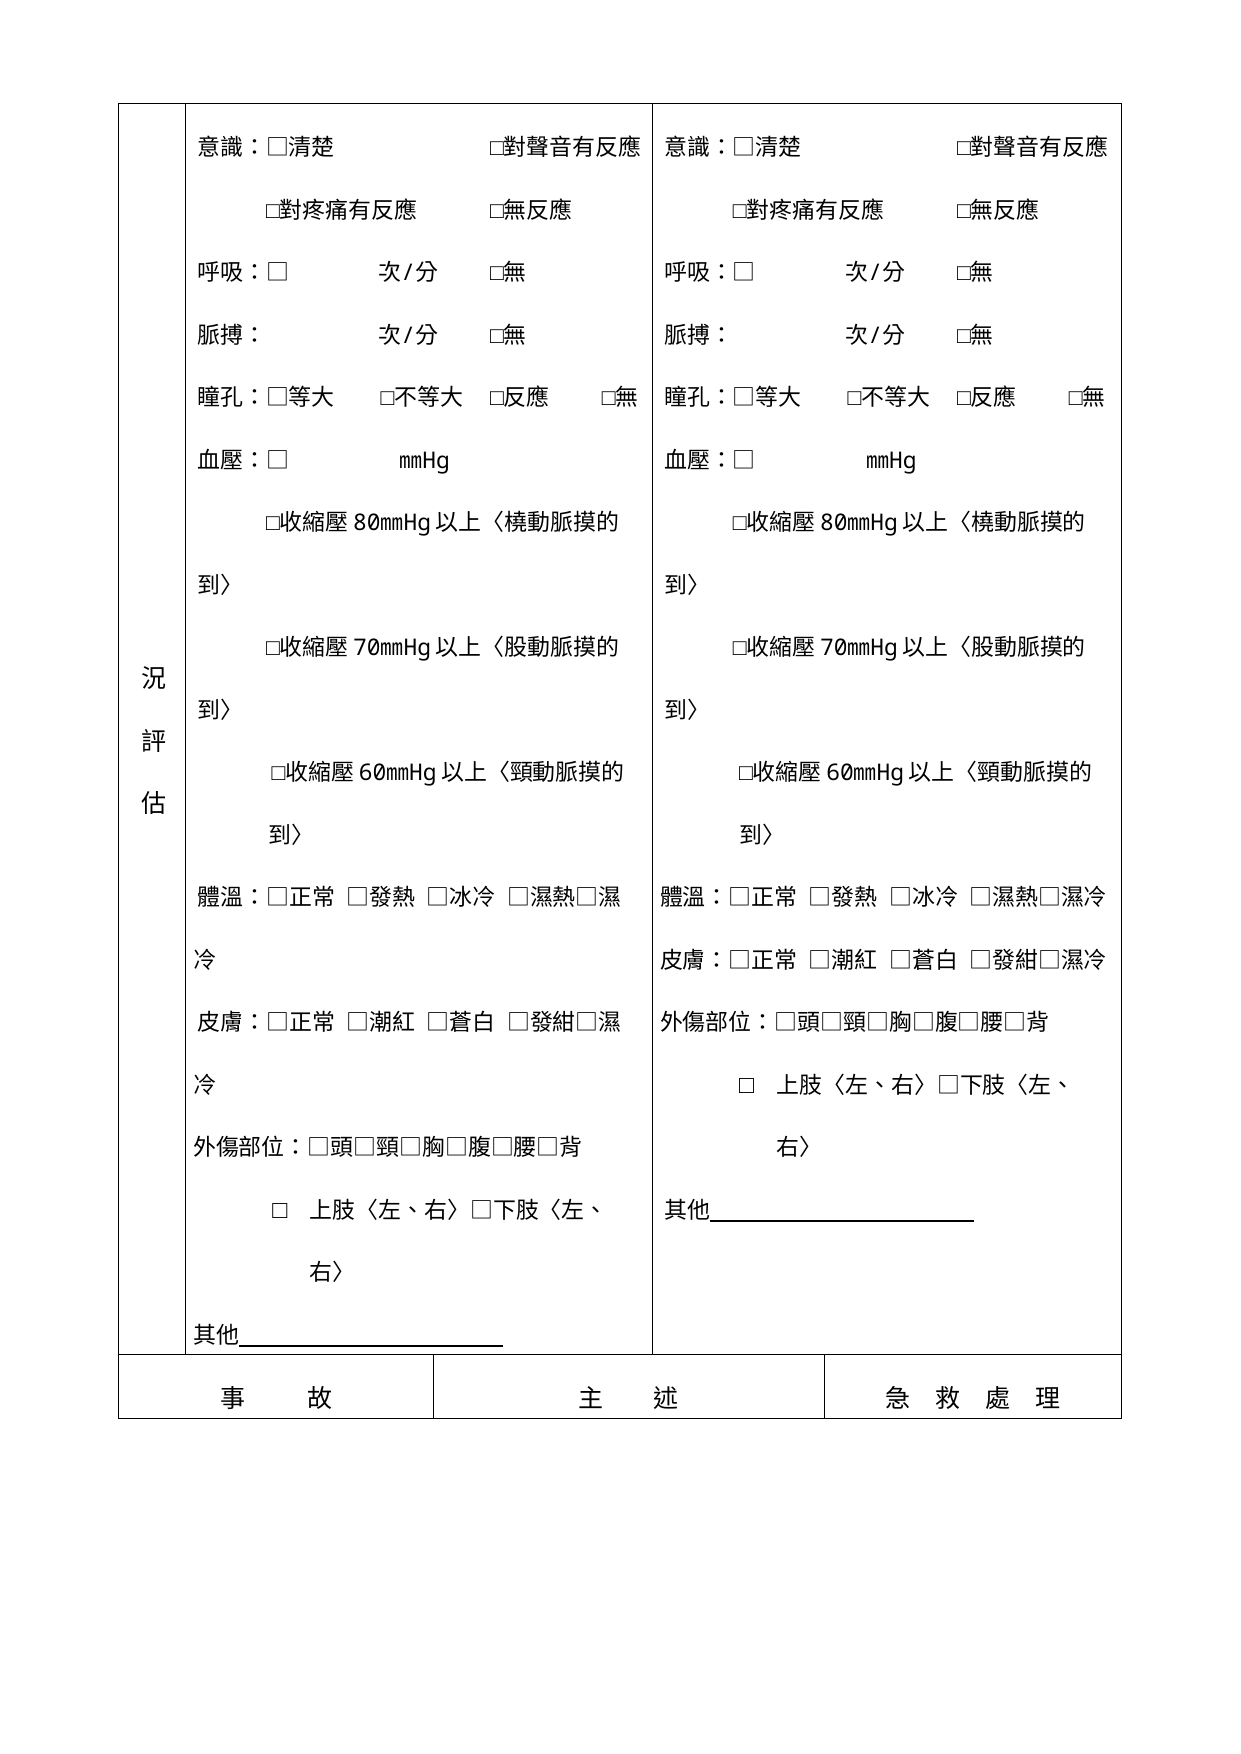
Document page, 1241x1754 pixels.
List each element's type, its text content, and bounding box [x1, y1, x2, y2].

table_cell 意識：□清楚 □對聲音有反應 □對疼痛有反應 □無反應 呼吸：□ 次/分 □無 脈搏： 次/分 □無 瞳孔：□等大 □不等大 □反應 □無 血壓：□ ㎜Hg □收縮壓80㎜Hg以上〈橈動脈摸的到〉 □收縮壓70㎜Hg以上〈股動脈摸的到〉 □收縮壓60㎜Hg以上〈頸動脈摸的到〉 體溫：□正常 □發熱 □冰冷 □濕熱□濕冷 皮膚：□正常 □潮紅 □蒼白 □發紺□濕冷 外傷部位：□頭□頸□胸□腹□腰□背 上肢〈左、右〉□下肢〈左、右〉 其他 [653, 104, 1121, 1354]
table_cell 主 述 [434, 1355, 824, 1418]
table_cell 急 救 處 理 [825, 1355, 1121, 1418]
table_cell 意識：□清楚 □對聲音有反應 □對疼痛有反應 □無反應 呼吸：□ 次/分 □無 脈搏： 次/分 □無 瞳孔：□等大 □不等大 □反應 □無 血壓：□ ㎜Hg □收縮壓80㎜Hg以上〈橈動脈摸的到〉 □收縮壓70㎜Hg以上〈股動脈摸的到〉 □收縮壓60㎜Hg以上〈頸動脈摸的到〉 體溫：□正常 □發熱 □冰冷 □濕熱□濕冷 皮膚：□正常 □潮紅 □蒼白 □發紺□濕冷 外傷部位：□頭□頸□胸□腹□腰□背 上肢〈左、右〉□下肢〈左、右〉 其他 [186, 104, 652, 1354]
table_cell 況評估 [119, 104, 185, 1354]
table_cell 事 故 [119, 1355, 433, 1418]
